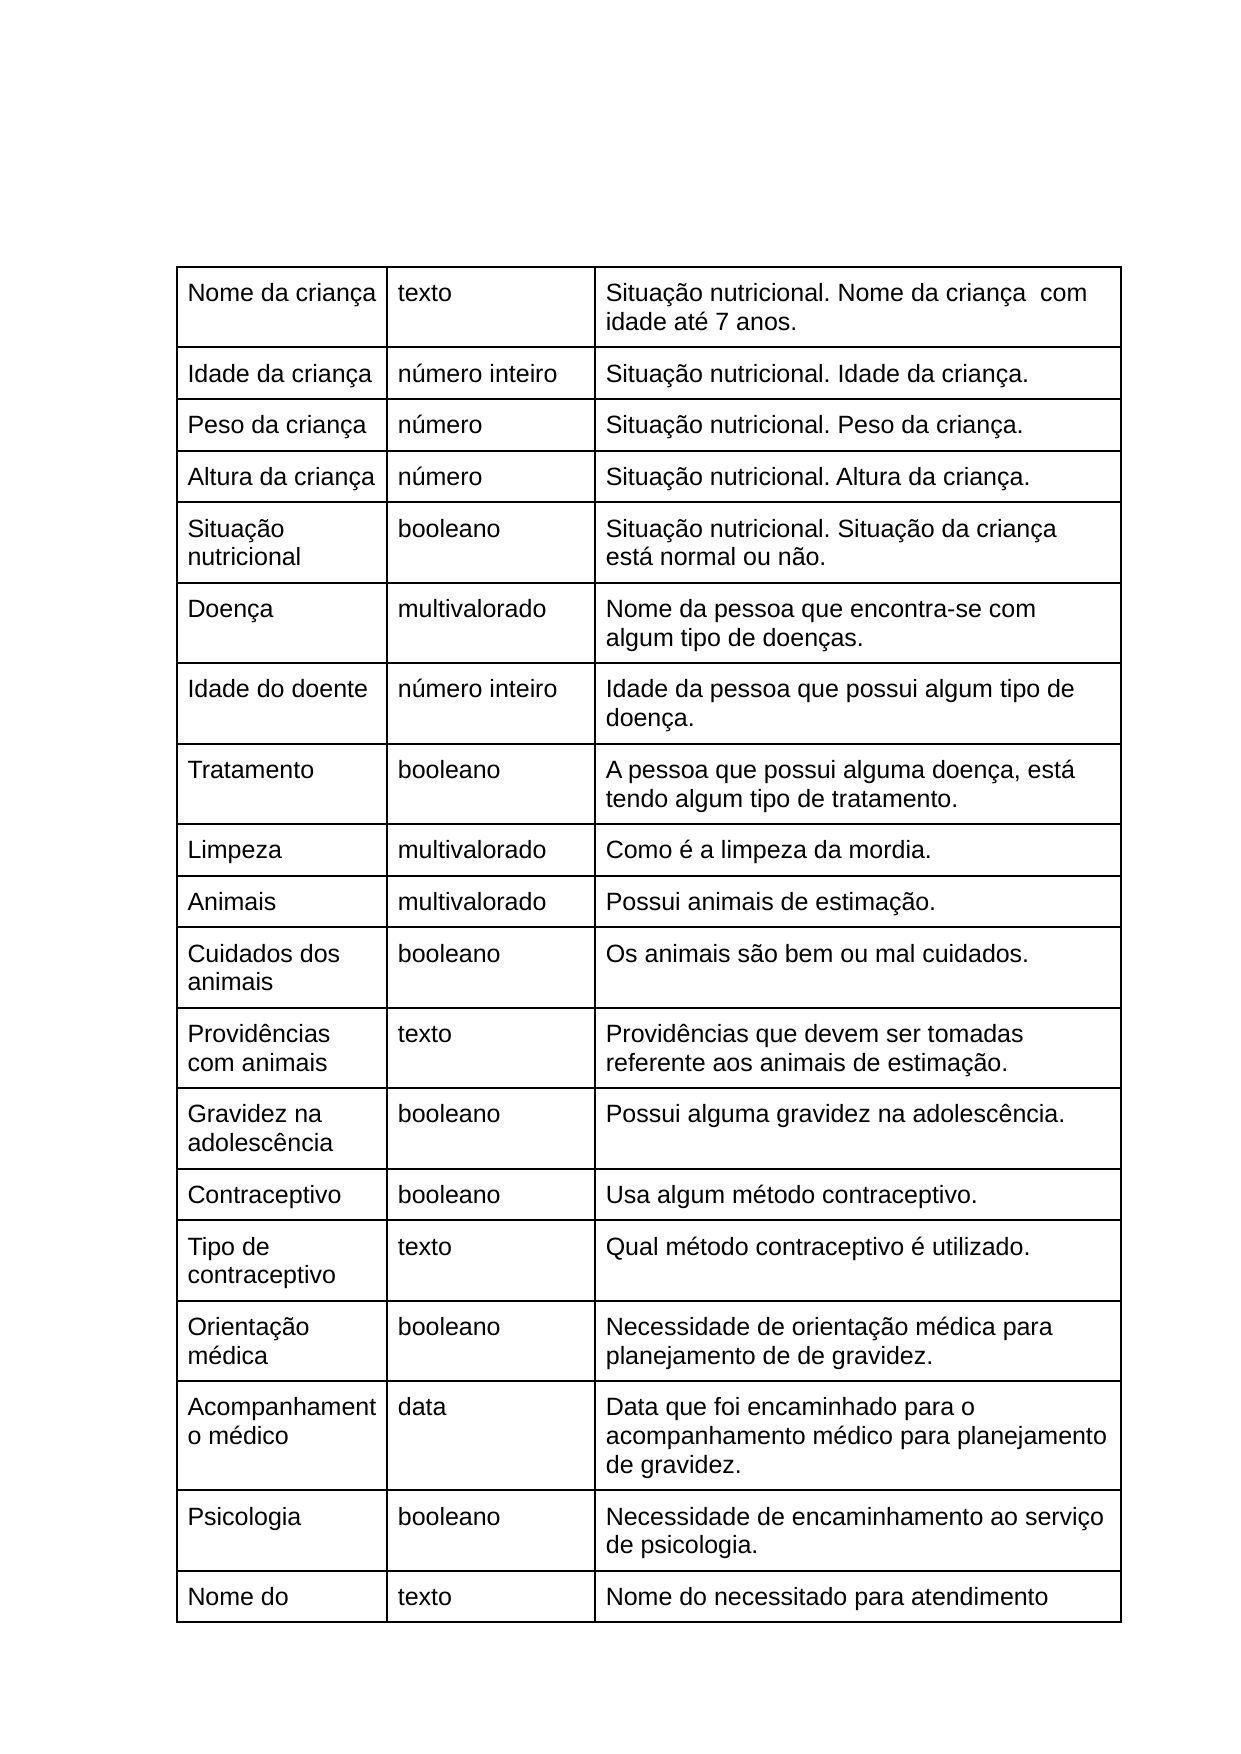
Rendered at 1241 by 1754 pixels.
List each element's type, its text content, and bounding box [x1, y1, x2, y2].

table_cell Gravidez na adolescência [178, 1089, 386, 1167]
table_cell Tratamento [178, 745, 386, 823]
table_cell Situação nutricional. Altura da criança. [596, 452, 1120, 501]
table_cell booleano [388, 1170, 594, 1219]
table_cell booleano [388, 928, 594, 1007]
table_cell Nome da criança [178, 268, 386, 346]
table_cell Possui animais de estimação. [596, 877, 1120, 926]
table_cell booleano [388, 1302, 594, 1380]
table_cell número inteiro [388, 664, 594, 742]
table_cell booleano [388, 503, 594, 582]
table_cell Nome do necessitado para atendimento [596, 1572, 1120, 1621]
table_cell texto [388, 1221, 594, 1299]
table_cell Altura da criança [178, 452, 386, 501]
table_cell Situação nutricional. Idade da criança. [596, 348, 1120, 398]
table_cell Psicologia [178, 1491, 386, 1569]
table_cell Os animais são bem ou mal cuidados. [596, 928, 1120, 1007]
table_cell Animais [178, 877, 386, 926]
table_cell Idade da pessoa que possui algum tipo de doença. [596, 664, 1120, 742]
table_cell Providências com animais [178, 1009, 386, 1087]
table_cell Qual método contraceptivo é utilizado. [596, 1221, 1120, 1299]
table_cell Idade da criança [178, 348, 386, 398]
table_cell Contraceptivo [178, 1170, 386, 1219]
table_cell multivalorado [388, 584, 594, 662]
table_cell booleano [388, 1089, 594, 1167]
table_cell Peso da criança [178, 400, 386, 449]
table_cell texto [388, 1572, 594, 1621]
table_cell multivalorado [388, 877, 594, 926]
table_cell Usa algum método contraceptivo. [596, 1170, 1120, 1219]
table_cell Necessidade de encaminhamento ao serviço de psicologia. [596, 1491, 1120, 1569]
table_cell texto [388, 1009, 594, 1087]
table_cell Situação nutricional [178, 503, 386, 582]
table_cell Nome da pessoa que encontra-se com algum tipo de doenças. [596, 584, 1120, 662]
table_cell multivalorado [388, 825, 594, 874]
table_cell booleano [388, 745, 594, 823]
table_cell Situação nutricional. Peso da criança. [596, 400, 1120, 449]
table_cell booleano [388, 1491, 594, 1569]
table_cell data [388, 1382, 594, 1489]
table_cell Tipo de contraceptivo [178, 1221, 386, 1299]
table_cell número [388, 452, 594, 501]
table_cell Cuidados dos animais [178, 928, 386, 1007]
table_cell Limpeza [178, 825, 386, 874]
table_cell texto [388, 268, 594, 346]
table_cell Data que foi encaminhado para o acompanhamento médico para planejamento de gravidez. [596, 1382, 1120, 1489]
table_cell Necessidade de orientação médica para planejamento de de gravidez. [596, 1302, 1120, 1380]
table_cell Orientação médica [178, 1302, 386, 1380]
table_cell Como é a limpeza da mordia. [596, 825, 1120, 874]
table_cell Nome do [178, 1572, 386, 1621]
table_cell Possui alguma gravidez na adolescência. [596, 1089, 1120, 1167]
table_cell Situação nutricional. Situação da criança está normal ou não. [596, 503, 1120, 582]
table_cell número [388, 400, 594, 449]
table_cell Situação nutricional. Nome da criança com idade até 7 anos. [596, 268, 1120, 346]
table_cell Providências que devem ser tomadas referente aos animais de estimação. [596, 1009, 1120, 1087]
table_cell Idade do doente [178, 664, 386, 742]
table_cell número inteiro [388, 348, 594, 398]
table_cell A pessoa que possui alguma doença, está tendo algum tipo de tratamento. [596, 745, 1120, 823]
table_cell Acompanhamento médico [178, 1382, 386, 1489]
table_cell Doença [178, 584, 386, 662]
